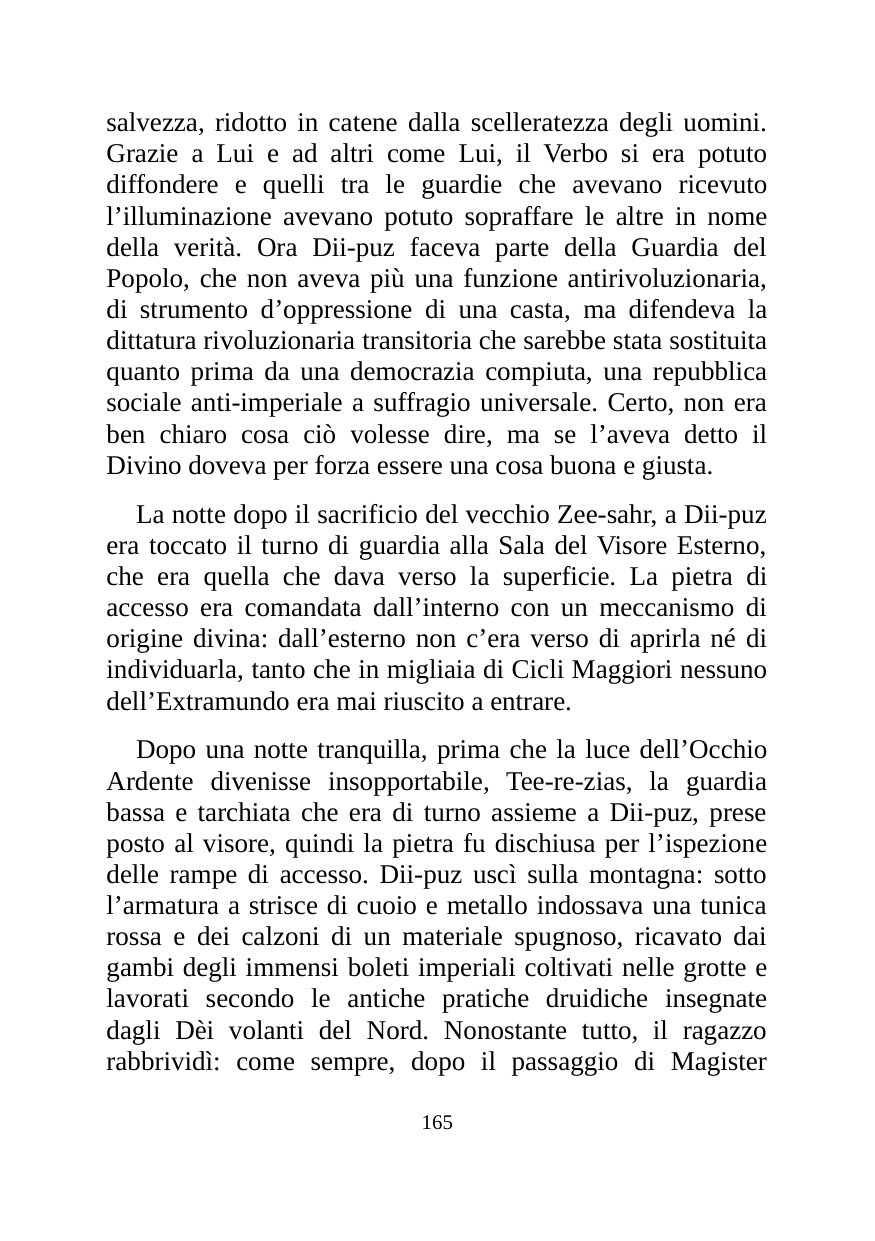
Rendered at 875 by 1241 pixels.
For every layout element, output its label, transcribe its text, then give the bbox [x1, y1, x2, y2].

text La notte dopo il sacrificio del vecchio Zee-sahr, a Dii-puz era toccato il turno di guardia alla Sala del Visore Esterno, che era quella che dava verso la superficie. La pietra di accesso era comandata dall’interno con un meccanismo di origine divina: dall’esterno non c’era verso di aprirla né di individuarla, tanto che in migliaia di Cicli Maggiori nessuno dell’Extramundo era mai riuscito a entrare. [106, 498, 768, 716]
text Dopo una notte tranquilla, prima che la luce dell’Occhio Ardente divenisse insopportabile, Tee-re-zias, la guardia bassa e tarchiata che era di turno assieme a Dii-puz, prese posto al visore, quindi la pietra fu dischiusa per l’ispezione delle rampe di accesso. Dii-puz uscì sulla montagna: sotto l’armatura a strisce di cuoio e metallo indossava una tunica rossa e dei calzoni di un materiale spugnoso, ricavato dai gambi degli immensi boleti imperiali coltivati nelle grotte e lavorati secondo le antiche pratiche druidiche insegnate dagli Dèi volanti del Nord. Nonostante tutto, il ragazzo rabbrividì: come sempre, dopo il passaggio di Magister [106, 733, 768, 1076]
text salvezza, ridotto in catene dalla scelleratezza degli uomini. Grazie a Lui e ad altri come Lui, il Verbo si era potuto diffondere e quelli tra le guardie che avevano ricevuto l’illuminazione avevano potuto sopraffare le altre in nome della verità. Ora Dii-puz faceva parte della Guardia del Popolo, che non aveva più una funzione antirivoluzionaria, di strumento d’oppressione di una casta, ma difendeva la dittatura rivoluzionaria transitoria che sarebbe stata sostituita quanto prima da una democrazia compiuta, una repubblica sociale anti-imperiale a suffragio universale. Certo, non era ben chiaro cosa ciò volesse dire, ma se l’aveva detto il Divino doveva per forza essere una cosa buona e giusta. [106, 106, 768, 480]
